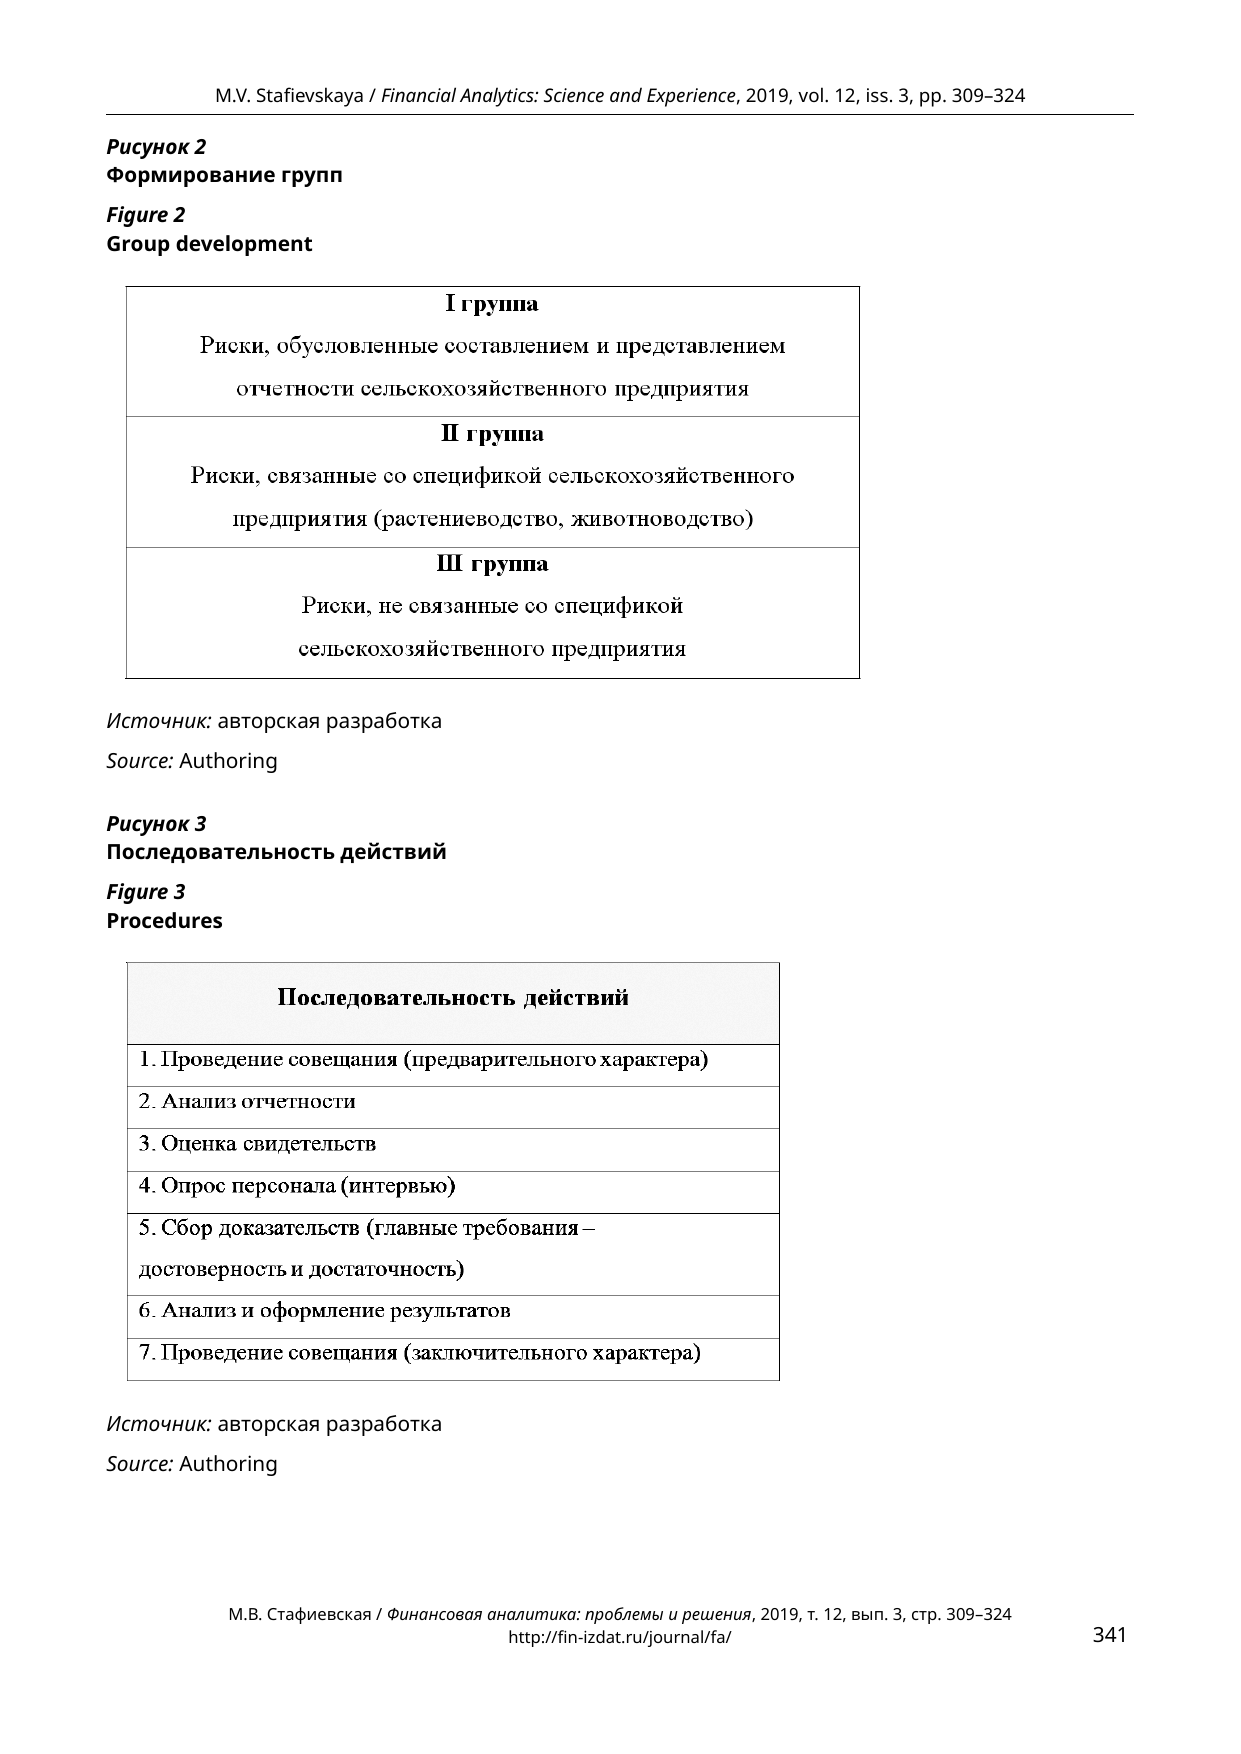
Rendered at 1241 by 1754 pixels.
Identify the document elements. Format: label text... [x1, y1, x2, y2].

text Источник: авторская разработка [106, 706, 1134, 734]
text Рисунок 3 [106, 809, 1134, 837]
text Последовательность действий [106, 837, 1134, 866]
text Procedures [106, 906, 1134, 934]
text Figure 3 [106, 877, 1134, 906]
text Group development [106, 229, 1134, 257]
text Источник: авторская разработка [106, 1409, 1134, 1437]
text Рисунок 2 [106, 132, 1134, 160]
picture [106, 269, 878, 695]
text Source: Authoring [106, 1449, 1134, 1478]
text Source: Authoring [106, 746, 1134, 774]
picture [106, 946, 800, 1398]
text Формирование групп [106, 160, 1134, 189]
text Figure 2 [106, 201, 1134, 229]
